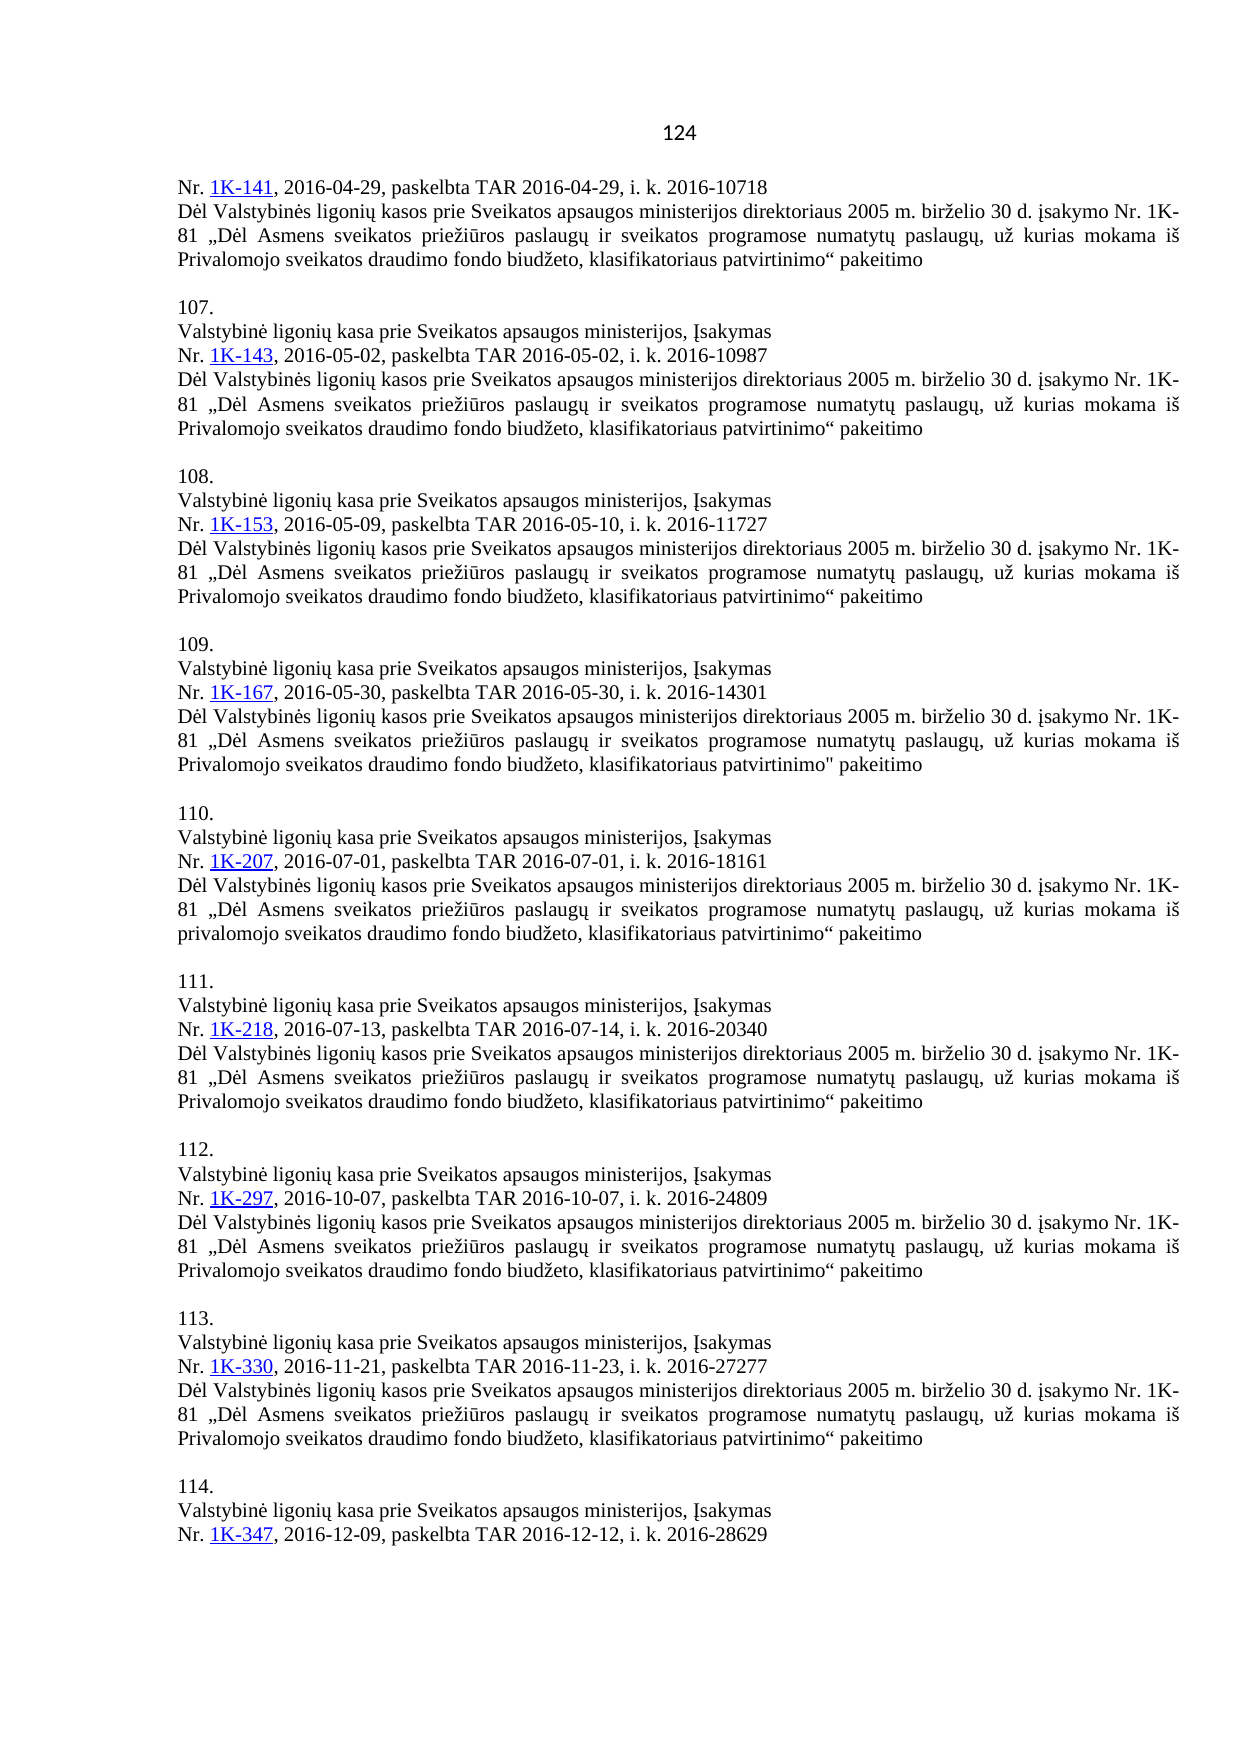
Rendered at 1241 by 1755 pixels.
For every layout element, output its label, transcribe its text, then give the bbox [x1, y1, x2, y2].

text 113. [177, 1306, 1181, 1330]
text Dėl Valstybinės ligonių kasos prie Sveikatos apsaugos ministerijos direktoriaus 2005 m. birželio 30 d. įsakymo Nr. 1K-81 „Dėl Asmens sveikatos priežiūros paslaugų ir sveikatos programose numatytų paslaugų, už kurias mokama iš Privalomojo sveikatos draudimo fondo biudžeto, klasifikatoriaus patvirtinimo“ pakeitimo [177, 1209, 1181, 1282]
text Dėl Valstybinės ligonių kasos prie Sveikatos apsaugos ministerijos direktoriaus 2005 m. birželio 30 d. įsakymo Nr. 1K-81 „Dėl Asmens sveikatos priežiūros paslaugų ir sveikatos programose numatytų paslaugų, už kurias mokama iš Privalomojo sveikatos draudimo fondo biudžeto, klasifikatoriaus patvirtinimo“ pakeitimo [177, 536, 1181, 608]
text Dėl Valstybinės ligonių kasos prie Sveikatos apsaugos ministerijos direktoriaus 2005 m. birželio 30 d. įsakymo Nr. 1K-81 „Dėl Asmens sveikatos priežiūros paslaugų ir sveikatos programose numatytų paslaugų, už kurias mokama iš Privalomojo sveikatos draudimo fondo biudžeto, klasifikatoriaus patvirtinimo“ pakeitimo [177, 367, 1181, 439]
text Nr. 1K-167, 2016-05-30, paskelbta TAR 2016-05-30, i. k. 2016-14301 [177, 680, 1181, 704]
text Nr. 1K-347, 2016-12-09, paskelbta TAR 2016-12-12, i. k. 2016-28629 [177, 1522, 1181, 1546]
text Valstybinė ligonių kasa prie Sveikatos apsaugos ministerijos, Įsakymas [177, 1330, 1181, 1354]
text 111. [177, 969, 1181, 993]
text 110. [177, 801, 1181, 824]
text 109. [177, 632, 1181, 656]
text Valstybinė ligonių kasa prie Sveikatos apsaugos ministerijos, Įsakymas [177, 824, 1181, 849]
text Nr. 1K-141, 2016-04-29, paskelbta TAR 2016-04-29, i. k. 2016-10718 [177, 175, 1181, 199]
text Dėl Valstybinės ligonių kasos prie Sveikatos apsaugos ministerijos direktoriaus 2005 m. birželio 30 d. įsakymo Nr. 1K-81 „Dėl Asmens sveikatos priežiūros paslaugų ir sveikatos programose numatytų paslaugų, už kurias mokama iš Privalomojo sveikatos draudimo fondo biudžeto, klasifikatoriaus patvirtinimo" pakeitimo [177, 704, 1181, 776]
text Nr. 1K-218, 2016-07-13, paskelbta TAR 2016-07-14, i. k. 2016-20340 [177, 1017, 1181, 1041]
text Valstybinė ligonių kasa prie Sveikatos apsaugos ministerijos, Įsakymas [177, 993, 1181, 1017]
text 107. [177, 295, 1181, 319]
text Nr. 1K-153, 2016-05-09, paskelbta TAR 2016-05-10, i. k. 2016-11727 [177, 512, 1181, 536]
text Valstybinė ligonių kasa prie Sveikatos apsaugos ministerijos, Įsakymas [177, 488, 1181, 512]
text Dėl Valstybinės ligonių kasos prie Sveikatos apsaugos ministerijos direktoriaus 2005 m. birželio 30 d. įsakymo Nr. 1K-81 „Dėl Asmens sveikatos priežiūros paslaugų ir sveikatos programose numatytų paslaugų, už kurias mokama iš privalomojo sveikatos draudimo fondo biudžeto, klasifikatoriaus patvirtinimo“ pakeitimo [177, 873, 1181, 945]
text Dėl Valstybinės ligonių kasos prie Sveikatos apsaugos ministerijos direktoriaus 2005 m. birželio 30 d. įsakymo Nr. 1K-81 „Dėl Asmens sveikatos priežiūros paslaugų ir sveikatos programose numatytų paslaugų, už kurias mokama iš Privalomojo sveikatos draudimo fondo biudžeto, klasifikatoriaus patvirtinimo“ pakeitimo [177, 1378, 1181, 1450]
text Valstybinė ligonių kasa prie Sveikatos apsaugos ministerijos, Įsakymas [177, 1161, 1181, 1186]
text Valstybinė ligonių kasa prie Sveikatos apsaugos ministerijos, Įsakymas [177, 319, 1181, 343]
text 108. [177, 464, 1181, 488]
text Nr. 1K-297, 2016-10-07, paskelbta TAR 2016-10-07, i. k. 2016-24809 [177, 1186, 1181, 1209]
text Valstybinė ligonių kasa prie Sveikatos apsaugos ministerijos, Įsakymas [177, 1498, 1181, 1522]
text 114. [177, 1474, 1181, 1498]
text 112. [177, 1137, 1181, 1161]
text Nr. 1K-207, 2016-07-01, paskelbta TAR 2016-07-01, i. k. 2016-18161 [177, 849, 1181, 873]
text Nr. 1K-330, 2016-11-21, paskelbta TAR 2016-11-23, i. k. 2016-27277 [177, 1354, 1181, 1378]
text Dėl Valstybinės ligonių kasos prie Sveikatos apsaugos ministerijos direktoriaus 2005 m. birželio 30 d. įsakymo Nr. 1K-81 „Dėl Asmens sveikatos priežiūros paslaugų ir sveikatos programose numatytų paslaugų, už kurias mokama iš Privalomojo sveikatos draudimo fondo biudžeto, klasifikatoriaus patvirtinimo“ pakeitimo [177, 1041, 1181, 1113]
text Valstybinė ligonių kasa prie Sveikatos apsaugos ministerijos, Įsakymas [177, 656, 1181, 680]
text Dėl Valstybinės ligonių kasos prie Sveikatos apsaugos ministerijos direktoriaus 2005 m. birželio 30 d. įsakymo Nr. 1K-81 „Dėl Asmens sveikatos priežiūros paslaugų ir sveikatos programose numatytų paslaugų, už kurias mokama iš Privalomojo sveikatos draudimo fondo biudžeto, klasifikatoriaus patvirtinimo“ pakeitimo [177, 199, 1181, 271]
text Nr. 1K-143, 2016-05-02, paskelbta TAR 2016-05-02, i. k. 2016-10987 [177, 343, 1181, 367]
